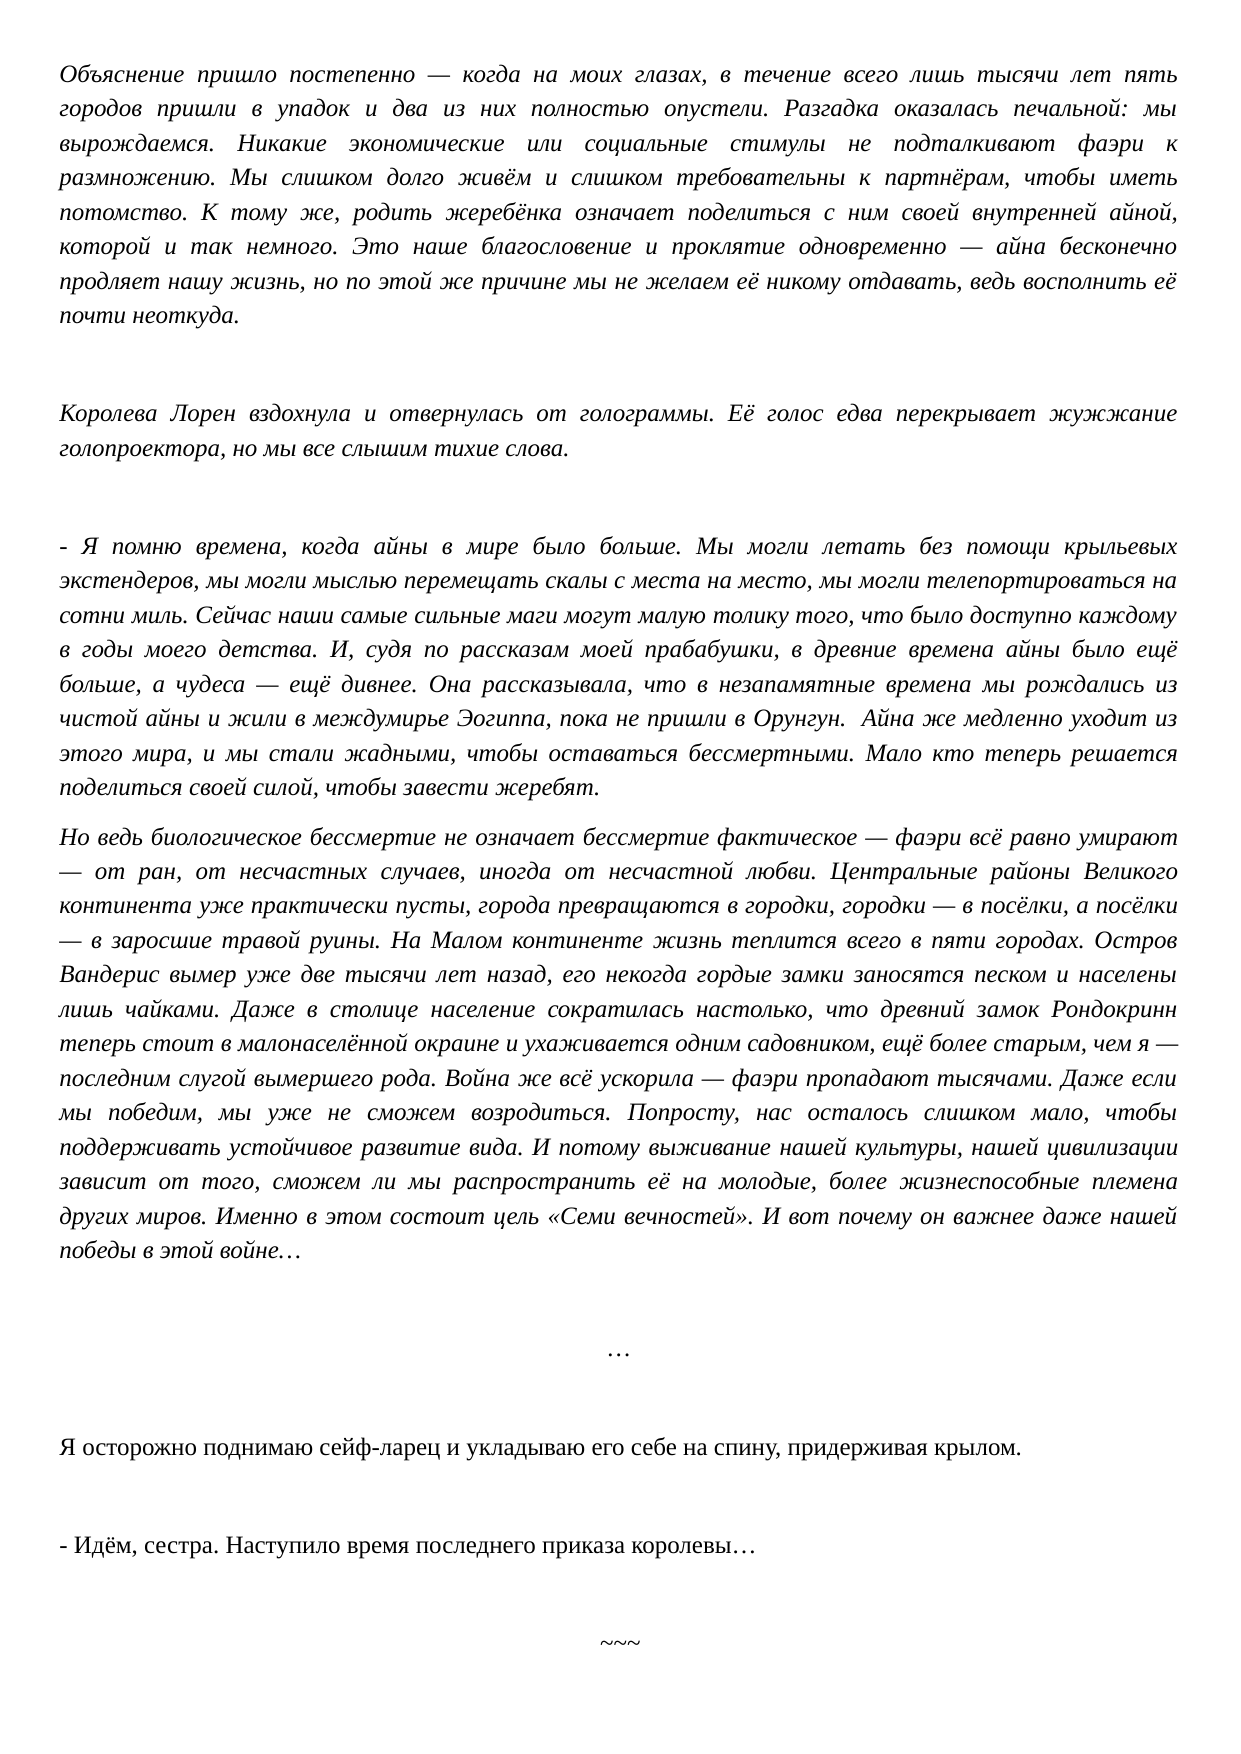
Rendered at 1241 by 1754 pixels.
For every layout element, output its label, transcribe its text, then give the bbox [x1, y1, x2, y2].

text - Я помню времена, когда айны в мире было больше. Мы могли летать без помощи крыльевых экстендеров, мы могли мыслью перемещать скалы с места на место, мы могли телепортироваться на сотни миль. Сейчас наши самые сильные маги могут малую толику того, что было доступно каждому в годы моего детства. И, судя по рассказам моей прабабушки, в древние времена айны было ещё больше, а чудеса — ещё дивнее. Она рассказывала, что в незапамятные времена мы рождались из чистой айны и жили в междумирье Эогиппа, пока не пришли в Орунгун. Айна же медленно уходит из этого мира, и мы стали жадными, чтобы оставаться бессмертными. Мало кто теперь решается поделиться своей силой, чтобы завести жеребят. [59, 531, 1181, 801]
text ~~~ [59, 1628, 1181, 1657]
text Объяснение пришло постепенно — когда на моих глазах, в течение всего лишь тысячи лет пять городов пришли в упадок и два из них полностью опустели. Разгадка оказалась печальной: мы вырождаемся. Никакие экономические или социальные стимулы не подталкивают фаэри к размножению. Мы слишком долго живём и слишком требовательны к партнёрам, чтобы иметь потомство. К тому же, родить жеребёнка означает поделиться с ним своей внутренней айной, которой и так немного. Это наше благословение и проклятие одновременно — айна бесконечно продляет нашу жизнь, но по этой же причине мы не желаем её никому отдавать, ведь восполнить её почти неоткуда. [59, 59, 1181, 329]
text Я осторожно поднимаю сейф-ларец и укладываю его себе на спину, придерживая крылом. [59, 1432, 1181, 1460]
text … [59, 1333, 1181, 1362]
text - Идём, сестра. Наступило время последнего приказа королевы… [59, 1530, 1181, 1558]
text Но ведь биологическое бессмертие не означает бессмертие фактическое — фаэри всё равно умирают — от ран, от несчастных случаев, иногда от несчастной любви. Центральные районы Великого континента уже практически пусты, города превращаются в городки, городки — в посёлки, а посёлки — в заросшие травой руины. На Малом континенте жизнь теплится всего в пяти городах. Остров Вандерис вымер уже две тысячи лет назад, его некогда гордые замки заносятся песком и населены лишь чайками. Даже в столице население сократилась настолько, что древний замок Рондокринн теперь стоит в малонаселённой окраине и ухаживается одним садовником, ещё более старым, чем я — последним слугой вымершего рода. Война же всё ускорила — фаэри пропадают тысячами. Даже если мы победим, мы уже не сможем возродиться. Попросту, нас осталось слишком мало, чтобы поддерживать устойчивое развитие вида. И потому выживание нашей культуры, нашей цивилизации зависит от того, сможем ли мы распространить её на молодые, более жизнеспособные племена других миров. Именно в этом состоит цель «Семи вечностей». И вот почему он важнее даже нашей победы в этой войне… [59, 822, 1181, 1264]
text Королева Лорен вздохнула и отвернулась от голограммы. Её голос едва перекрывает жужжание голопроектора, но мы все слышим тихие слова. [59, 398, 1181, 462]
